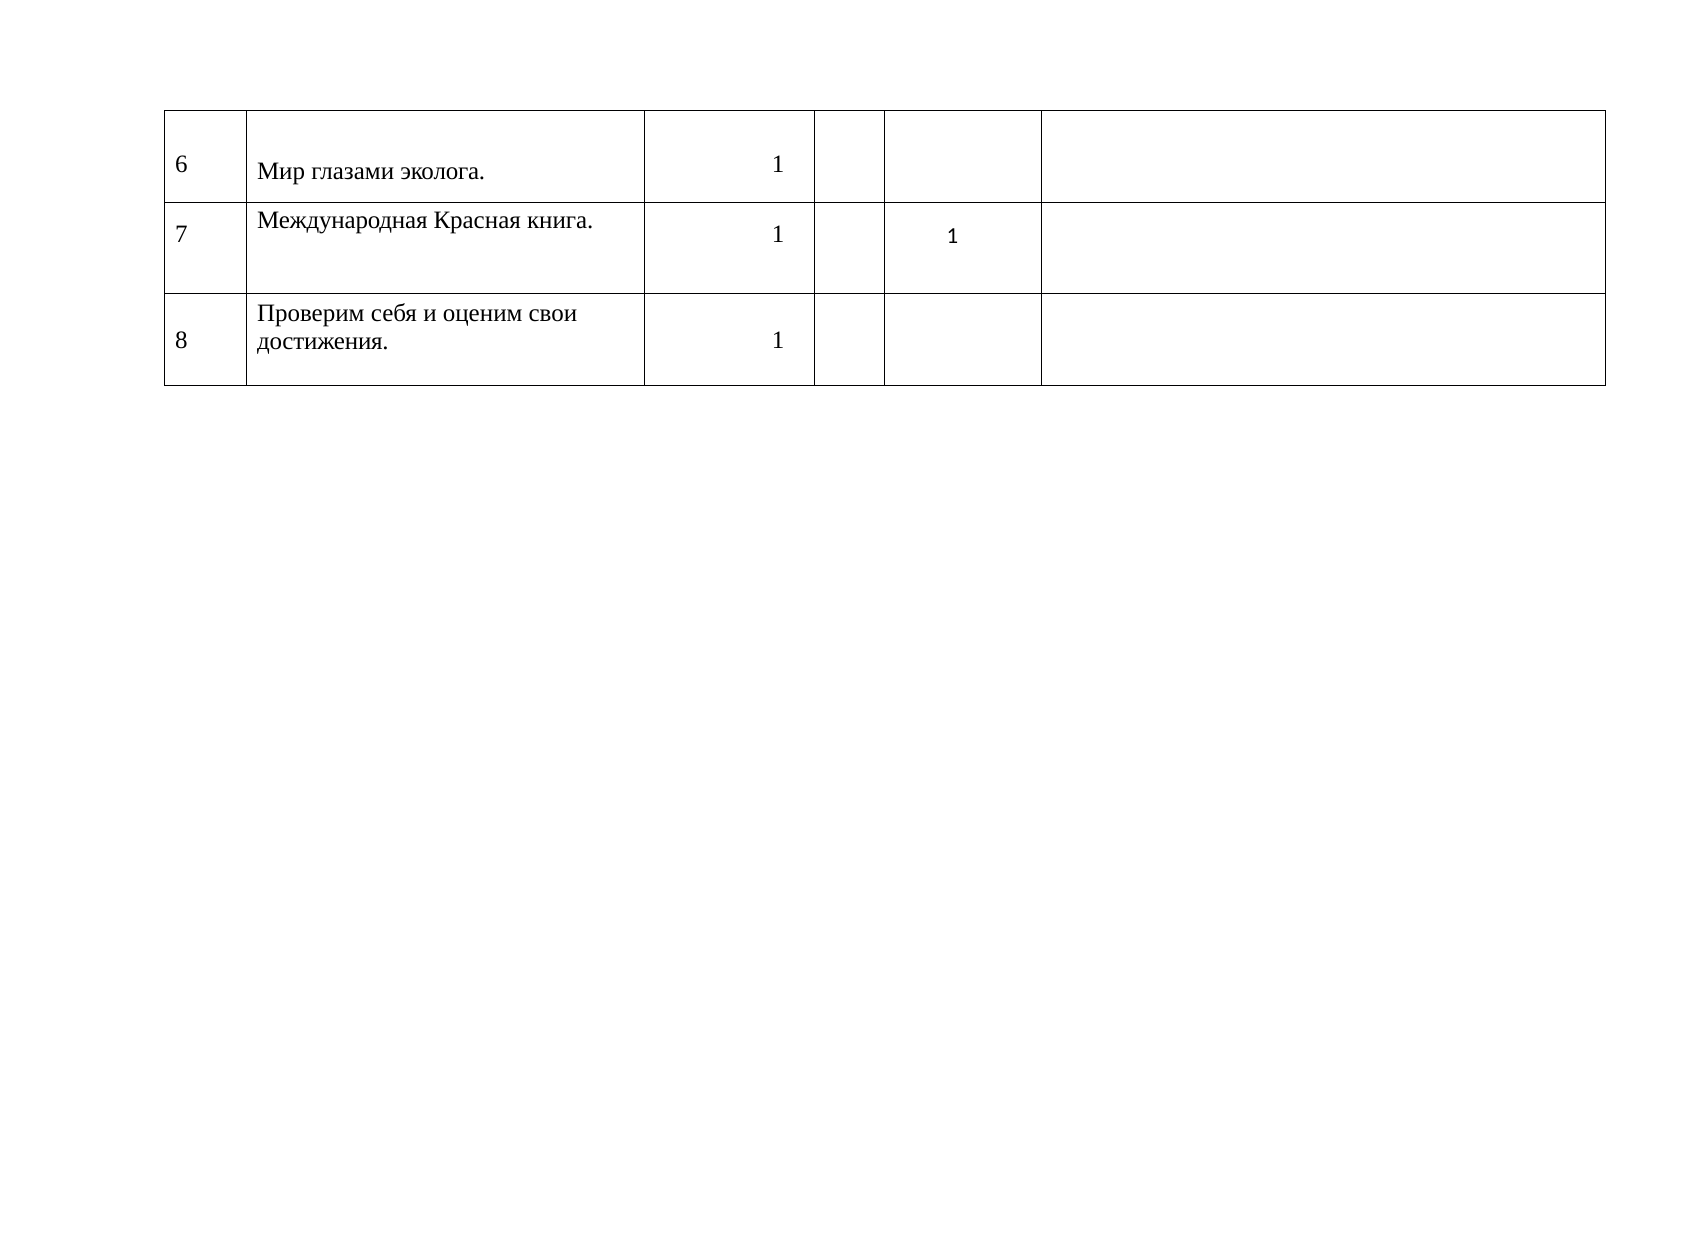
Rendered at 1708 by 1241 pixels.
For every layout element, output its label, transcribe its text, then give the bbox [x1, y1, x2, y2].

table_cell 1 [645, 111, 814, 202]
table_cell [1042, 203, 1605, 293]
table_cell 1 [645, 294, 814, 385]
table_cell Мир глазами эколога. [247, 111, 644, 202]
table_cell 1 [885, 203, 1041, 293]
table_cell 6 [165, 111, 246, 202]
table_cell [815, 294, 884, 385]
table_cell [815, 111, 884, 202]
table_cell Проверим себя и оценим свои достижения. [247, 294, 644, 385]
table_cell 8 [165, 294, 246, 385]
table_cell [885, 294, 1041, 385]
table_cell 1 [645, 203, 814, 293]
table_cell 7 [165, 203, 246, 293]
table_cell [1042, 294, 1605, 385]
table_cell [1042, 111, 1605, 202]
table_cell [885, 111, 1041, 202]
table_cell [815, 203, 884, 293]
table_cell Международная Красная книга. [247, 203, 644, 293]
